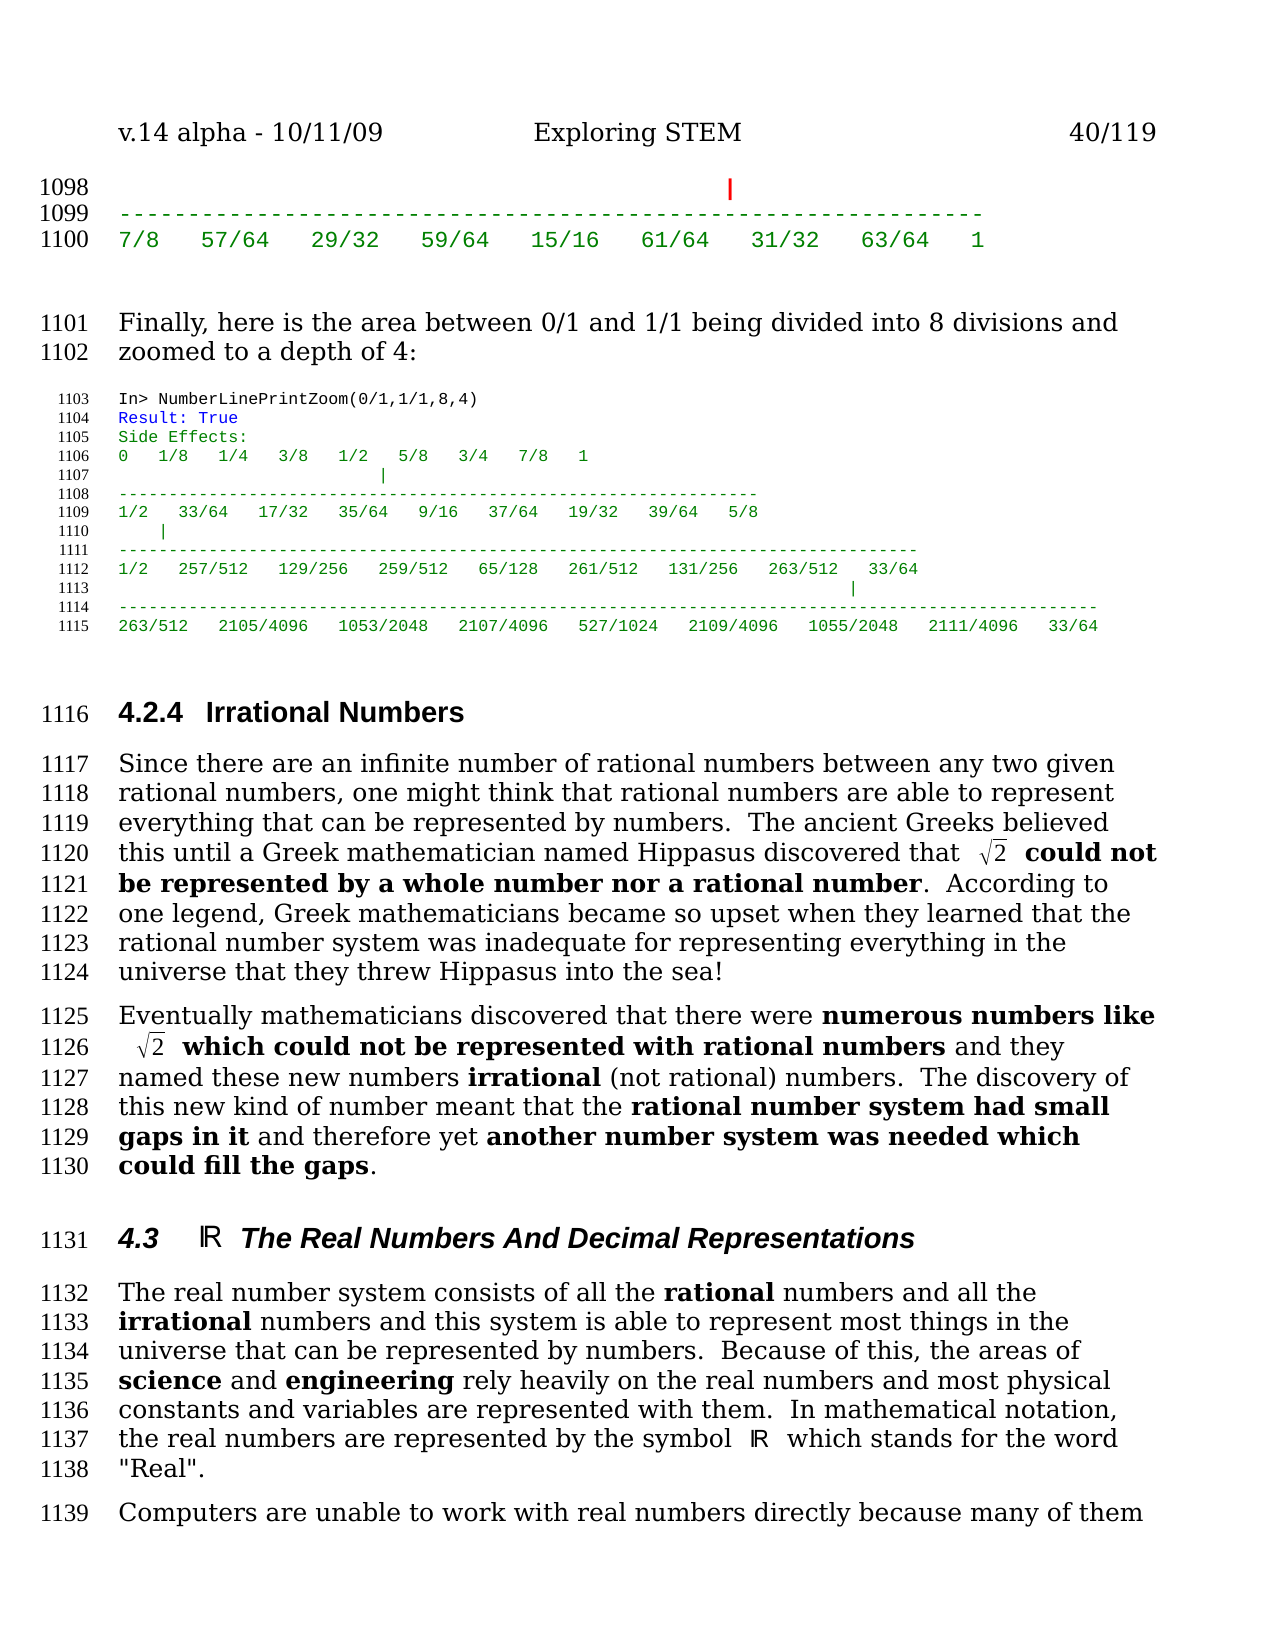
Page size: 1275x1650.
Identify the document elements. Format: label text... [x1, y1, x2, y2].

text 1/2 33/64 17/32 35/64 9/16 37/64 19/32 39/64 5/8 [118, 504, 1157, 523]
text --------------------------------------------------------------- [118, 203, 1157, 229]
subtitle The Real Numbers And Decimal Representations [118, 1219, 1157, 1257]
text ---------------------------------------------------------------- [118, 485, 1157, 504]
text The real number system consists of all the rational numbers and all the irrational numbers and this system is able to represent most things in the universe that can be represented by numbers. Because of this, the areas of science and engineering rely heavily on the real numbers and most physical constants and variables are represented with them. In mathematical notation, the real numbers are represented by the symbolwhich stands for the word "Real". [118, 1278, 1157, 1483]
text 263/512 2105/4096 1053/2048 2107/4096 527/1024 2109/4096 1055/2048 2111/4096 33/64 [118, 617, 1157, 636]
text | [118, 466, 1157, 485]
text Side Effects: [118, 429, 1157, 447]
text 1/2 257/512 129/256 259/512 65/128 261/512 131/256 263/512 33/64 [118, 561, 1157, 579]
subtitle Irrational Numbers [118, 695, 1157, 728]
text | [118, 579, 1157, 598]
text Eventually mathematicians discovered that there were numerous numbers likewhich could not be represented with rational numbers and they named these new numbers irrational (not rational) numbers. The discovery of this new kind of number meant that the rational number system had small gaps in it and therefore yet another number system was needed which could fill the gaps. [118, 1001, 1157, 1181]
text | [118, 523, 1157, 542]
text 7/8 57/64 29/32 59/64 15/16 61/64 31/32 63/64 1 [118, 229, 1157, 254]
text Since there are an infinite number of rational numbers between any two given rational numbers, one might think that rational numbers are able to represent everything that can be represented by numbers. The ancient Greeks believed this until a Greek mathematician named Hippasus discovered thatcould not be represented by a whole number nor a rational number. According to one legend, Greek mathematicians became so upset when they learned that the rational number system was inadequate for representing everything in the universe that they threw Hippasus into the sea! [118, 749, 1157, 986]
text | [118, 177, 1157, 203]
text Finally, here is the area between 0/1 and 1/1 being divided into 8 divisions and zoomed to a depth of 4: [118, 308, 1157, 366]
text Computers are unable to work with real numbers directly because many of them [118, 1498, 1157, 1527]
text In> NumberLinePrintZoom(0/1,1/1,8,4) [118, 391, 1157, 410]
text -------------------------------------------------------------------------------------------------- [118, 598, 1157, 617]
text Result: True [118, 410, 1157, 429]
text -------------------------------------------------------------------------------- [118, 542, 1157, 561]
text 0 1/8 1/4 3/8 1/2 5/8 3/4 7/8 1 [118, 447, 1157, 466]
